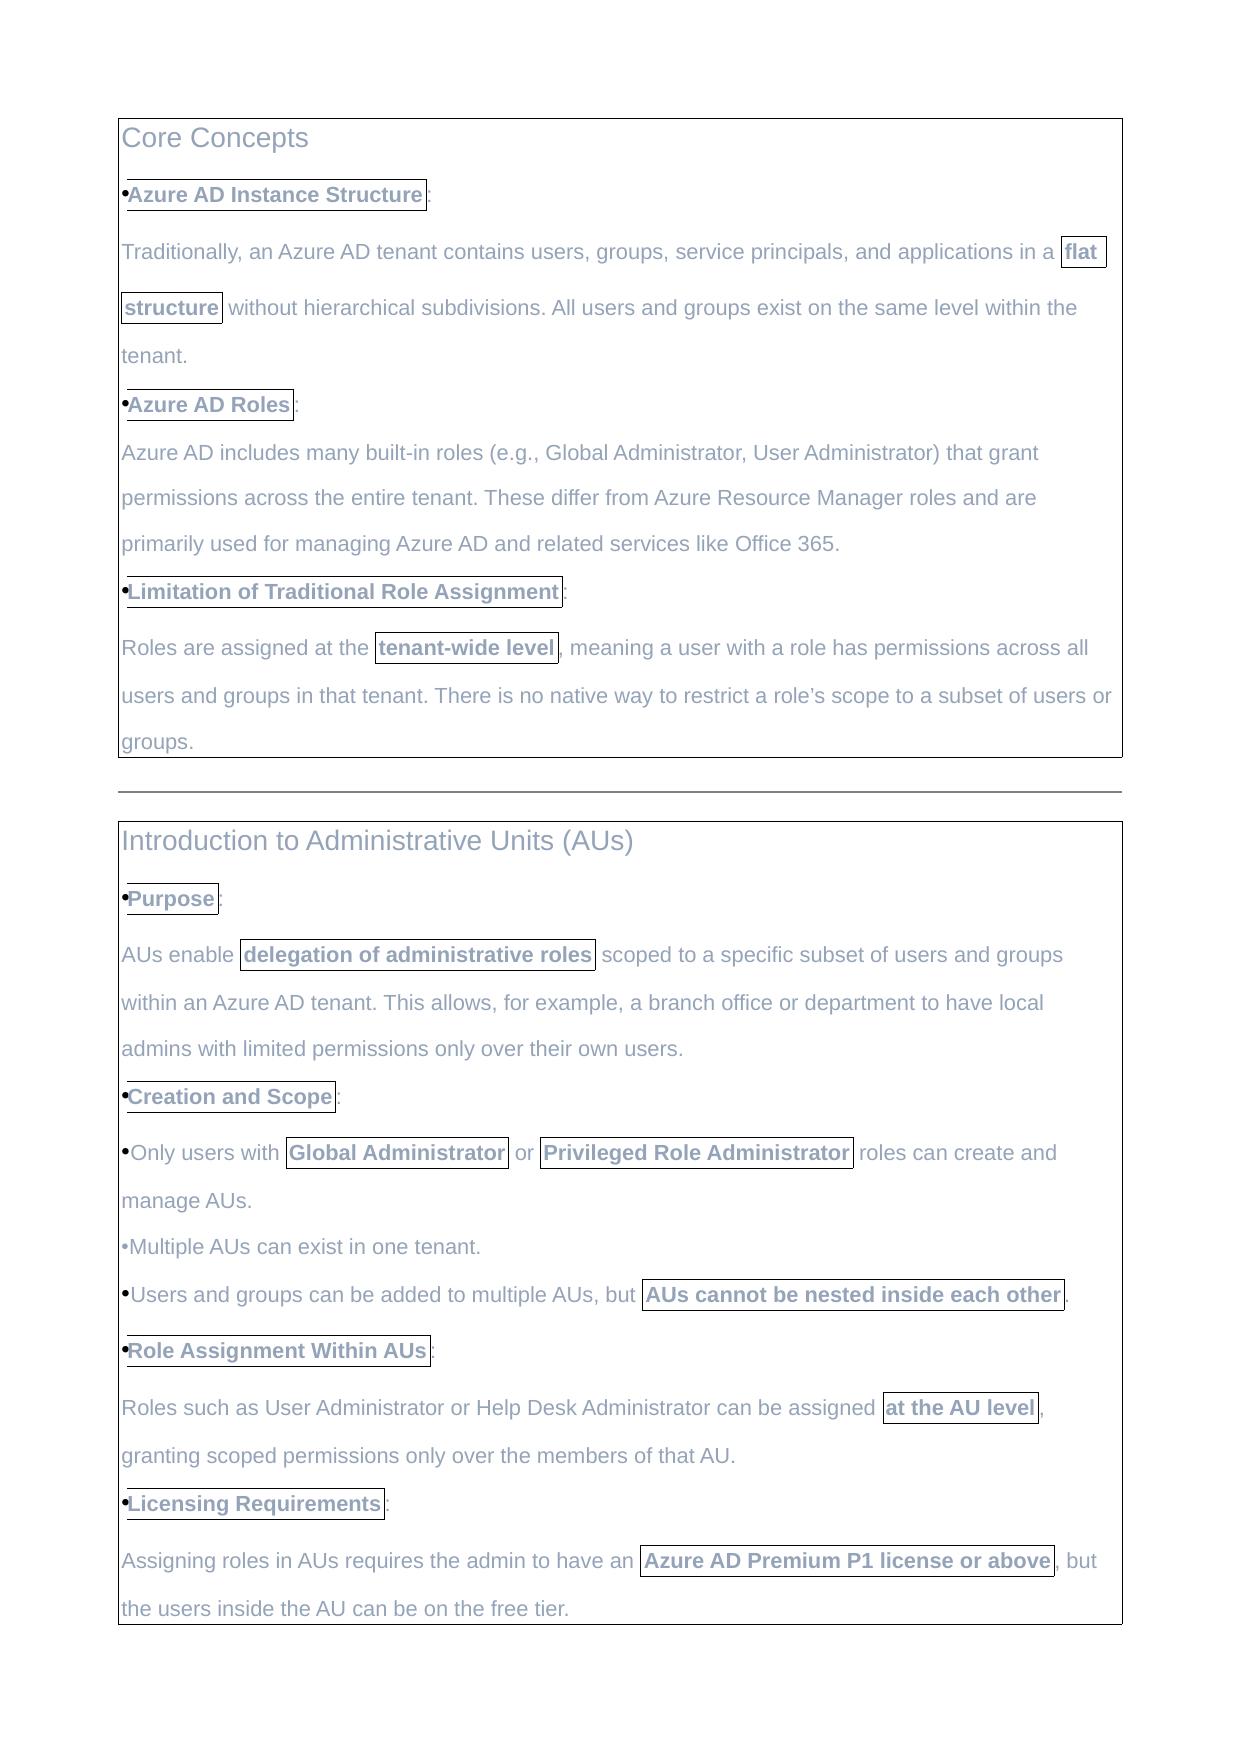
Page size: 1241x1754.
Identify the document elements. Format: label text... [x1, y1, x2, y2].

list Multiple AUs can exist in one tenant. [119, 1231, 1122, 1259]
list Role Assignment Within AUs: Roles such as User Administrator or Help Desk Administrator can be assigned at the AU level, granting scoped permissions only over the members of that AU. [119, 1332, 1122, 1468]
subtitle Core Concepts [119, 119, 1122, 153]
list Limitation of Traditional Role Assignment: Roles are assigned at the tenant-wide level, meaning a user with a role has permissions across all users and groups in that tenant. There is no native way to restrict a role’s scope to a subset of users or groups. [119, 573, 1122, 757]
list Licensing Requirements: Assigning roles in AUs requires the admin to have an Azure AD Premium P1 license or above, but the users inside the AU can be on the free tier. [119, 1485, 1122, 1624]
list Azure AD Roles: Azure AD includes many built-in roles (e.g., Global Administrator, User Administrator) that grant permissions across the entire tenant. These differ from Azure Resource Manager roles and are primarily used for managing Azure AD and related services like Office 365. [119, 386, 1122, 556]
list Azure AD Instance Structure: Traditionally, an Azure AD tenant contains users, groups, service principals, and applications in a flat structure without hierarchical subdivisions. All users and groups exist on the same level within the tenant. [119, 176, 1122, 368]
list Users and groups can be added to multiple AUs, but AUs cannot be nested inside each other. [119, 1276, 1122, 1310]
list Purpose: AUs enable delegation of administrative roles scoped to a specific subset of users and groups within an Azure AD tenant. This allows, for example, a branch office or department to have local admins with limited permissions only over their own users. [119, 879, 1122, 1061]
subtitle Introduction to Administrative Units (AUs) [119, 822, 1122, 857]
list Only users with Global Administrator or Privileged Role Administrator roles can create and manage AUs. [119, 1134, 1122, 1214]
list Creation and Scope: [119, 1078, 1122, 1112]
